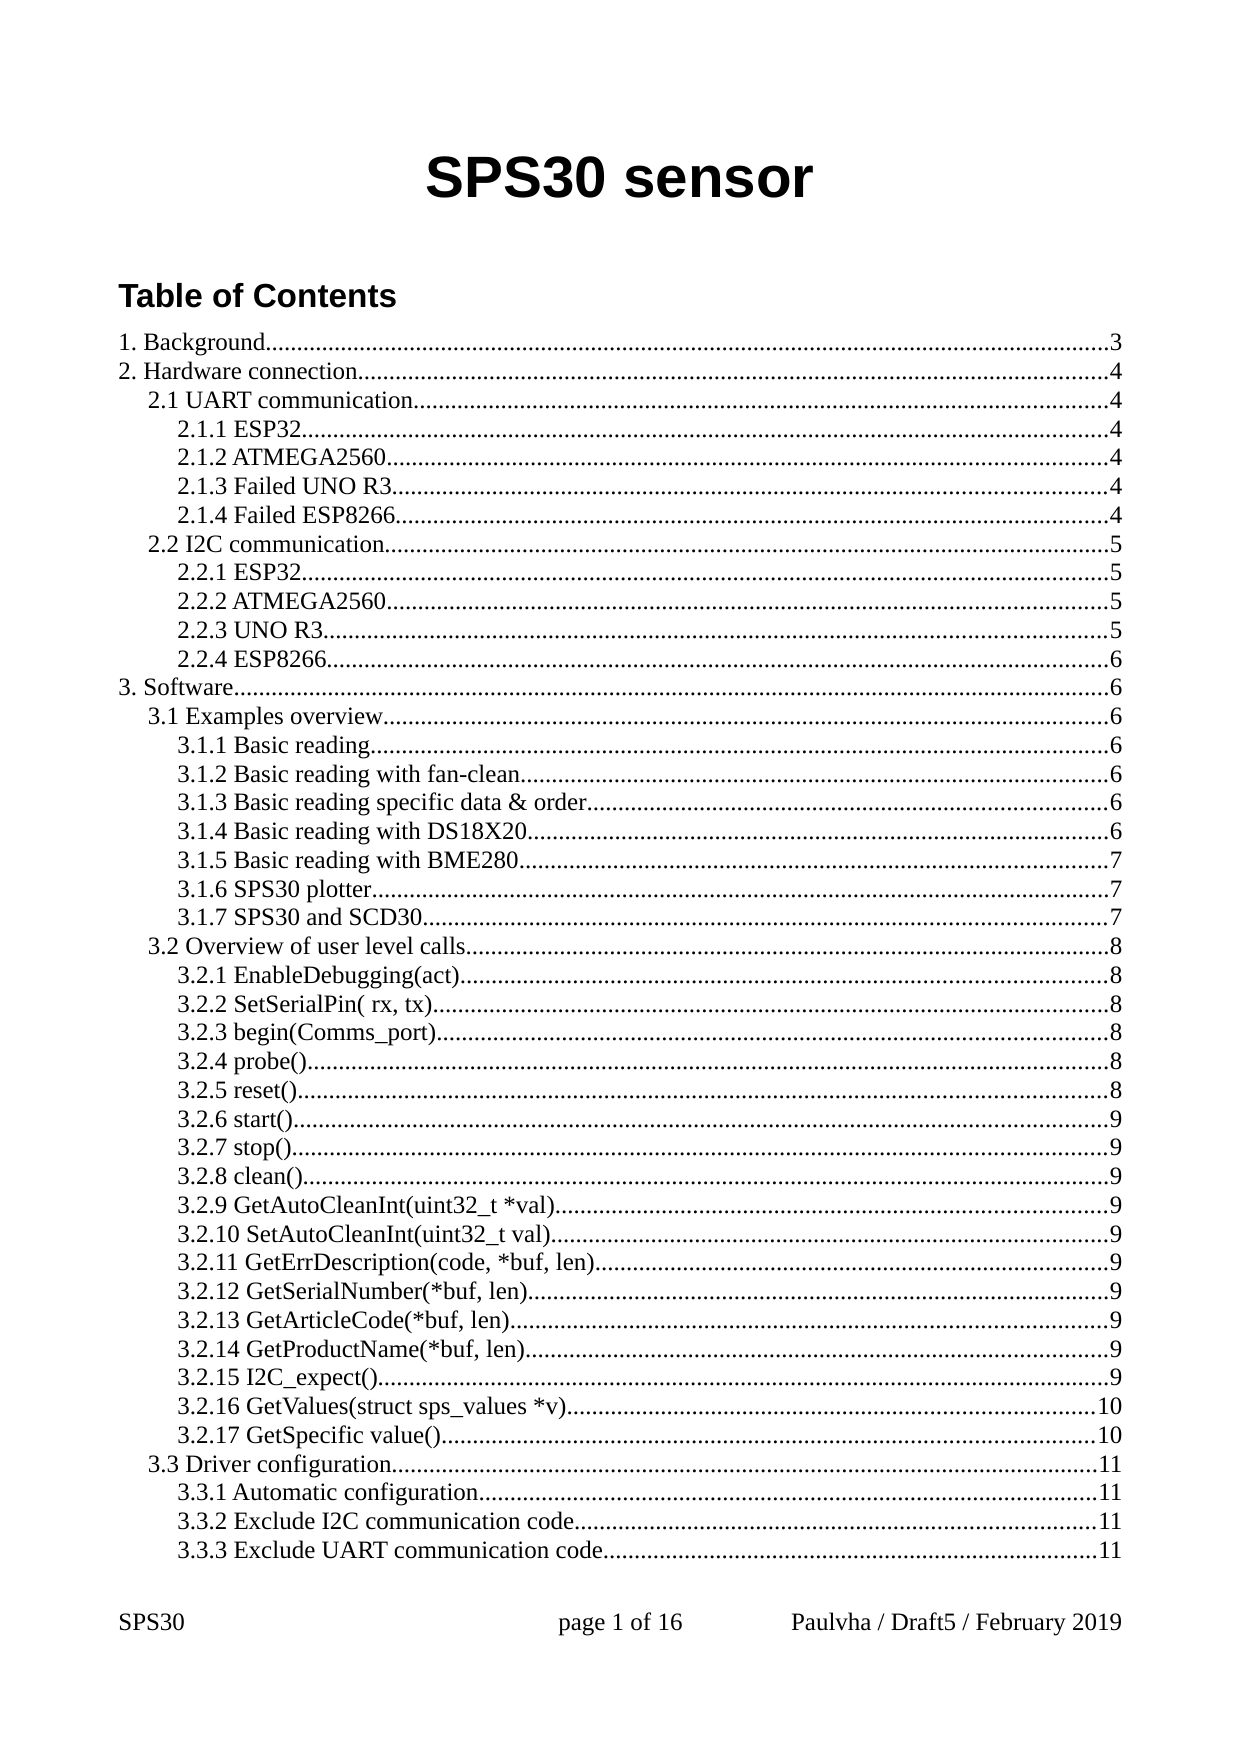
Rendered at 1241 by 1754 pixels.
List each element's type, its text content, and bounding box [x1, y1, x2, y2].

text 3.2.15 I2C_expect() 9 [177, 1362, 1122, 1391]
text 2.2.2 ATMEGA2560 5 [177, 586, 1122, 615]
text 3. Software 6 [118, 672, 1122, 701]
text 3.2.14 GetProductName(*buf, len) 9 [177, 1334, 1122, 1362]
text 3.2.13 GetArticleCode(*buf, len) 9 [177, 1305, 1122, 1334]
text 3.1.3 Basic reading specific data & order 6 [177, 787, 1122, 816]
text 3.3.1 Automatic configuration 11 [177, 1477, 1122, 1506]
text 3.1.1 Basic reading 6 [177, 730, 1122, 759]
text 3.2.4 probe() 8 [177, 1046, 1122, 1075]
text 3.2.16 GetValues(struct sps_values *v) 10 [177, 1391, 1122, 1420]
text 3.1.6 SPS30 plotter 7 [177, 874, 1122, 902]
text 3.1.5 Basic reading with BME280 7 [177, 845, 1122, 874]
text 2.2.1 ESP32 5 [177, 557, 1122, 586]
text 3.2.10 SetAutoCleanInt(uint32_t val) 9 [177, 1219, 1122, 1247]
text 3.1.7 SPS30 and SCD30 7 [177, 902, 1122, 931]
text 3.2.6 start() 9 [177, 1104, 1122, 1132]
text 3.2.11 GetErrDescription(code, *buf, len) 9 [177, 1247, 1122, 1276]
text 3.2 Overview of user level calls. 8 [148, 931, 1122, 960]
text 2.1.1 ESP32 4 [177, 414, 1122, 442]
text 3.3.3 Exclude UART communication code 11 [177, 1535, 1122, 1564]
subtitle Table of Contents [118, 276, 1122, 315]
text 3.1.2 Basic reading with fan-clean 6 [177, 759, 1122, 787]
text 3.2.9 GetAutoCleanInt(uint32_t *val) 9 [177, 1190, 1122, 1219]
text 3.2.5 reset() 8 [177, 1075, 1122, 1104]
text 1. Background 3 [118, 327, 1122, 356]
text 3.1.4 Basic reading with DS18X20 6 [177, 816, 1122, 845]
text 2.1.4 Failed ESP8266 4 [177, 500, 1122, 529]
text 3.2.17 GetSpecific value() 10 [177, 1420, 1122, 1449]
text 2.2 I2C communication 5 [148, 529, 1122, 557]
text 3.2.3 begin(Comms_port) 8 [177, 1017, 1122, 1046]
text 3.1 Examples overview 6 [148, 701, 1122, 730]
text 3.2.2 SetSerialPin( rx, tx) 8 [177, 989, 1122, 1017]
text 2.1.3 Failed UNO R3 4 [177, 471, 1122, 500]
text 3.3 Driver configuration 11 [148, 1449, 1122, 1477]
text 3.2.8 clean() 9 [177, 1161, 1122, 1190]
text 2. Hardware connection 4 [118, 356, 1122, 385]
text 2.1 UART communication 4 [148, 385, 1122, 414]
title SPS30 sensor [118, 143, 1122, 210]
text 3.2.7 stop() 9 [177, 1132, 1122, 1161]
text 2.1.2 ATMEGA2560 4 [177, 442, 1122, 471]
text 2.2.4 ESP8266 6 [177, 644, 1122, 672]
text 2.2.3 UNO R3 5 [177, 615, 1122, 644]
text 3.2.1 EnableDebugging(act) 8 [177, 960, 1122, 989]
text 3.3.2 Exclude I2C communication code 11 [177, 1506, 1122, 1535]
text 3.2.12 GetSerialNumber(*buf, len) 9 [177, 1276, 1122, 1305]
